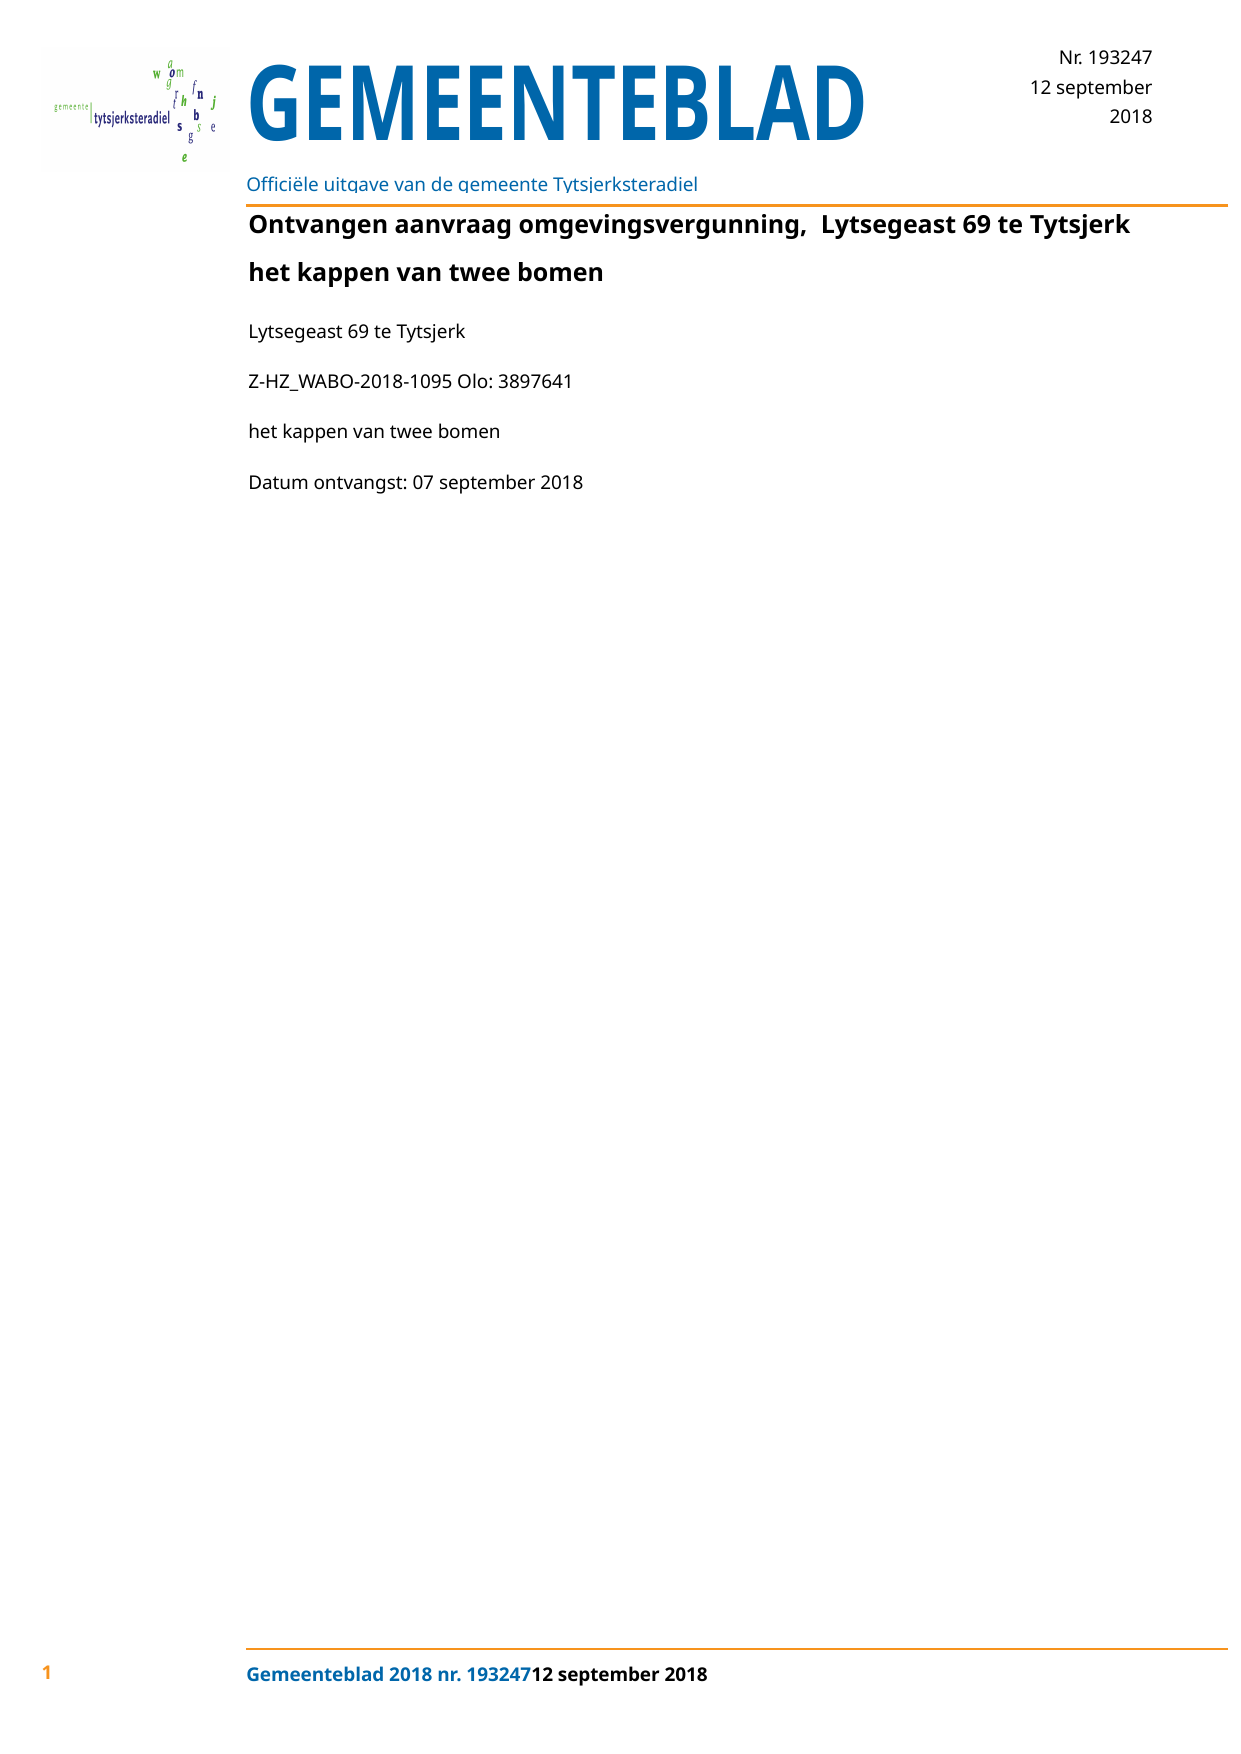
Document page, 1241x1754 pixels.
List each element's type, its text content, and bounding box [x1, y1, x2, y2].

text het kappen van twee bomen [248, 419, 1152, 444]
text Lytsegeast 69 te Tytsjerk [248, 318, 1152, 344]
text Datum ontvangst: 07 september 2018 [248, 469, 1152, 495]
picture [41, 47, 231, 172]
text Z-HZ_WABO-2018-1095 Olo: 3897641 [248, 368, 1152, 394]
text Ontvangen aanvraag omgevingsvergunning, Lytsegeast 69 te Tytsjerk het kappen van twee bomen [248, 207, 1152, 288]
